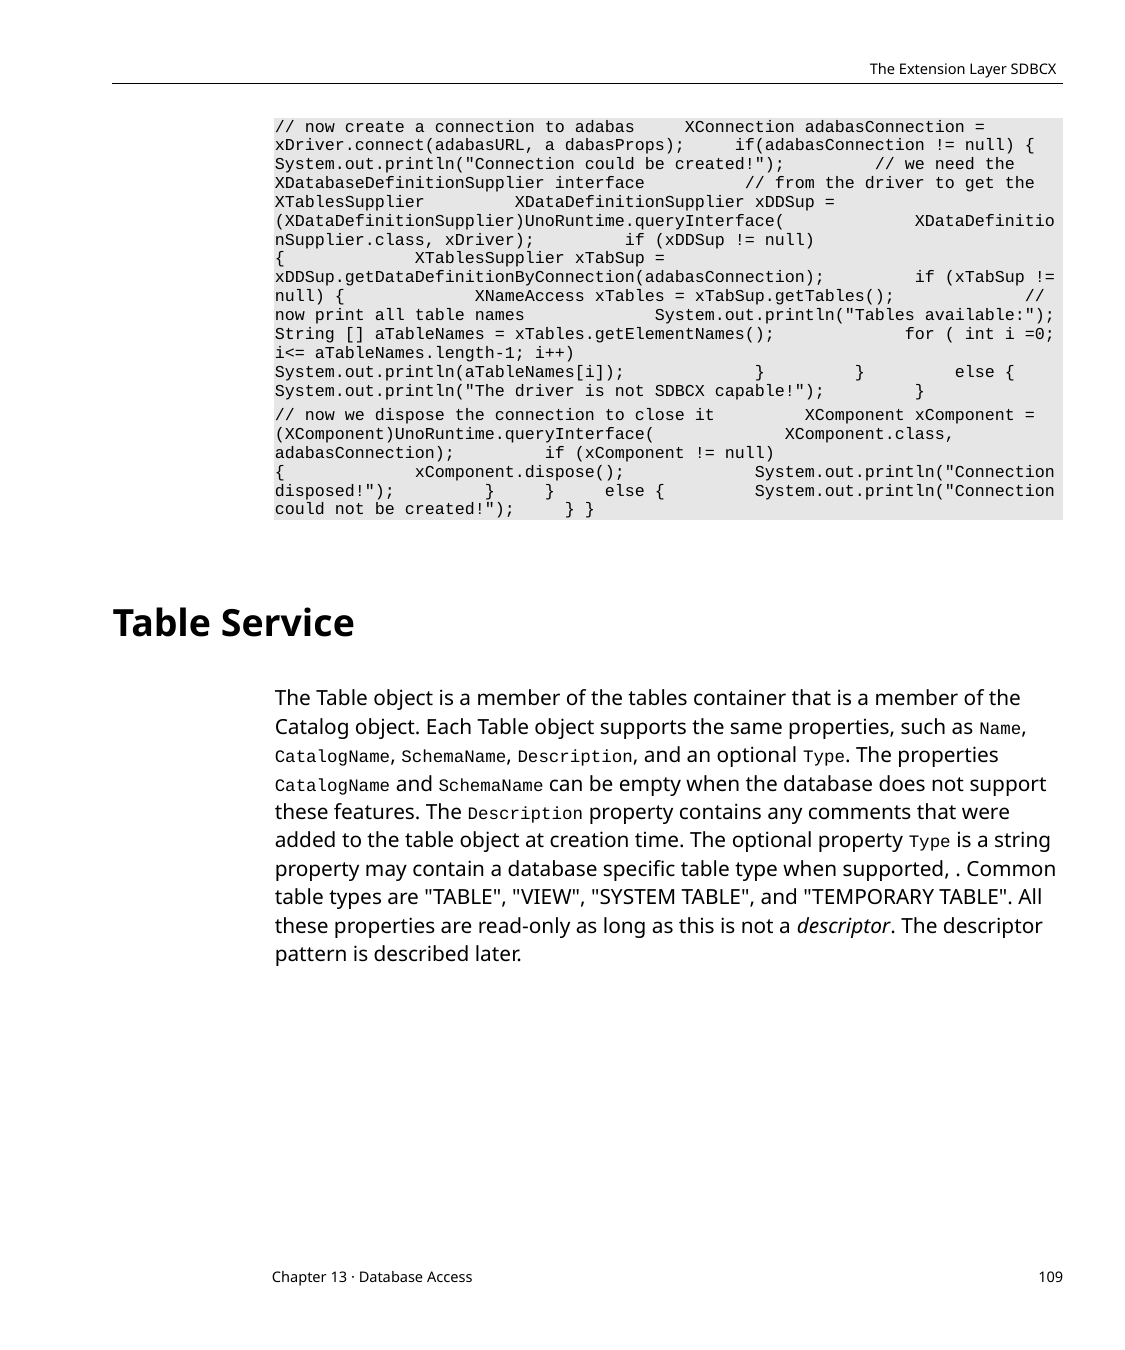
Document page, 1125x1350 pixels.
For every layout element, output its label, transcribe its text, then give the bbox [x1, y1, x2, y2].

text // now create a connection to adabas XConnection adabasConnection = xDriver.connect(adabasURL, a dabasProps); if(adabasConnection != null) { System.out.println("Connection could be created!"); // we need the XDatabaseDefinitionSupplier interface // from the driver to get the XTablesSupplier XDataDefinitionSupplier xDDSup = (XDataDefinitionSupplier)UnoRuntime.queryInterface( XDataDefinitionSupplier.class, xDriver); if (xDDSup != null) { XTablesSupplier xTabSup = xDDSup.getDataDefinitionByConnection(adabasConnection); if (xTabSup != null) { XNameAccess xTables = xTabSup.getTables(); // now print all table names System.out.println("Tables available:"); String [] aTableNames = xTables.getElementNames(); for ( int i =0; i<= aTableNames.length-1; i++) System.out.println(aTableNames[i]); } } else { System.out.println("The driver is not SDBCX capable!"); } [274, 118, 1063, 401]
subtitle Table Service [112, 597, 1063, 648]
text The Table object is a member of the tables container that is a member of the Catalog object. Each Table object supports the same properties, such as Name, CatalogName, SchemaName, Description, and an optional Type. The properties CatalogName and SchemaName can be empty when the database does not support these features. The Description property contains any comments that were added to the table object at creation time. The optional property Type is a string property may contain a database specific table type when supported, . Common table types are "TABLE", "VIEW", "SYSTEM TABLE", and "TEMPORARY TABLE". All these properties are read-only as long as this is not a descriptor. The descriptor pattern is described later. [274, 683, 1063, 968]
text // now we dispose the connection to close it XComponent xComponent = (XComponent)UnoRuntime.queryInterface( XComponent.class, adabasConnection); if (xComponent != null) { xComponent.dispose(); System.out.println("Connection disposed!"); } } else { System.out.println("Connection could not be created!"); } } [274, 407, 1063, 520]
